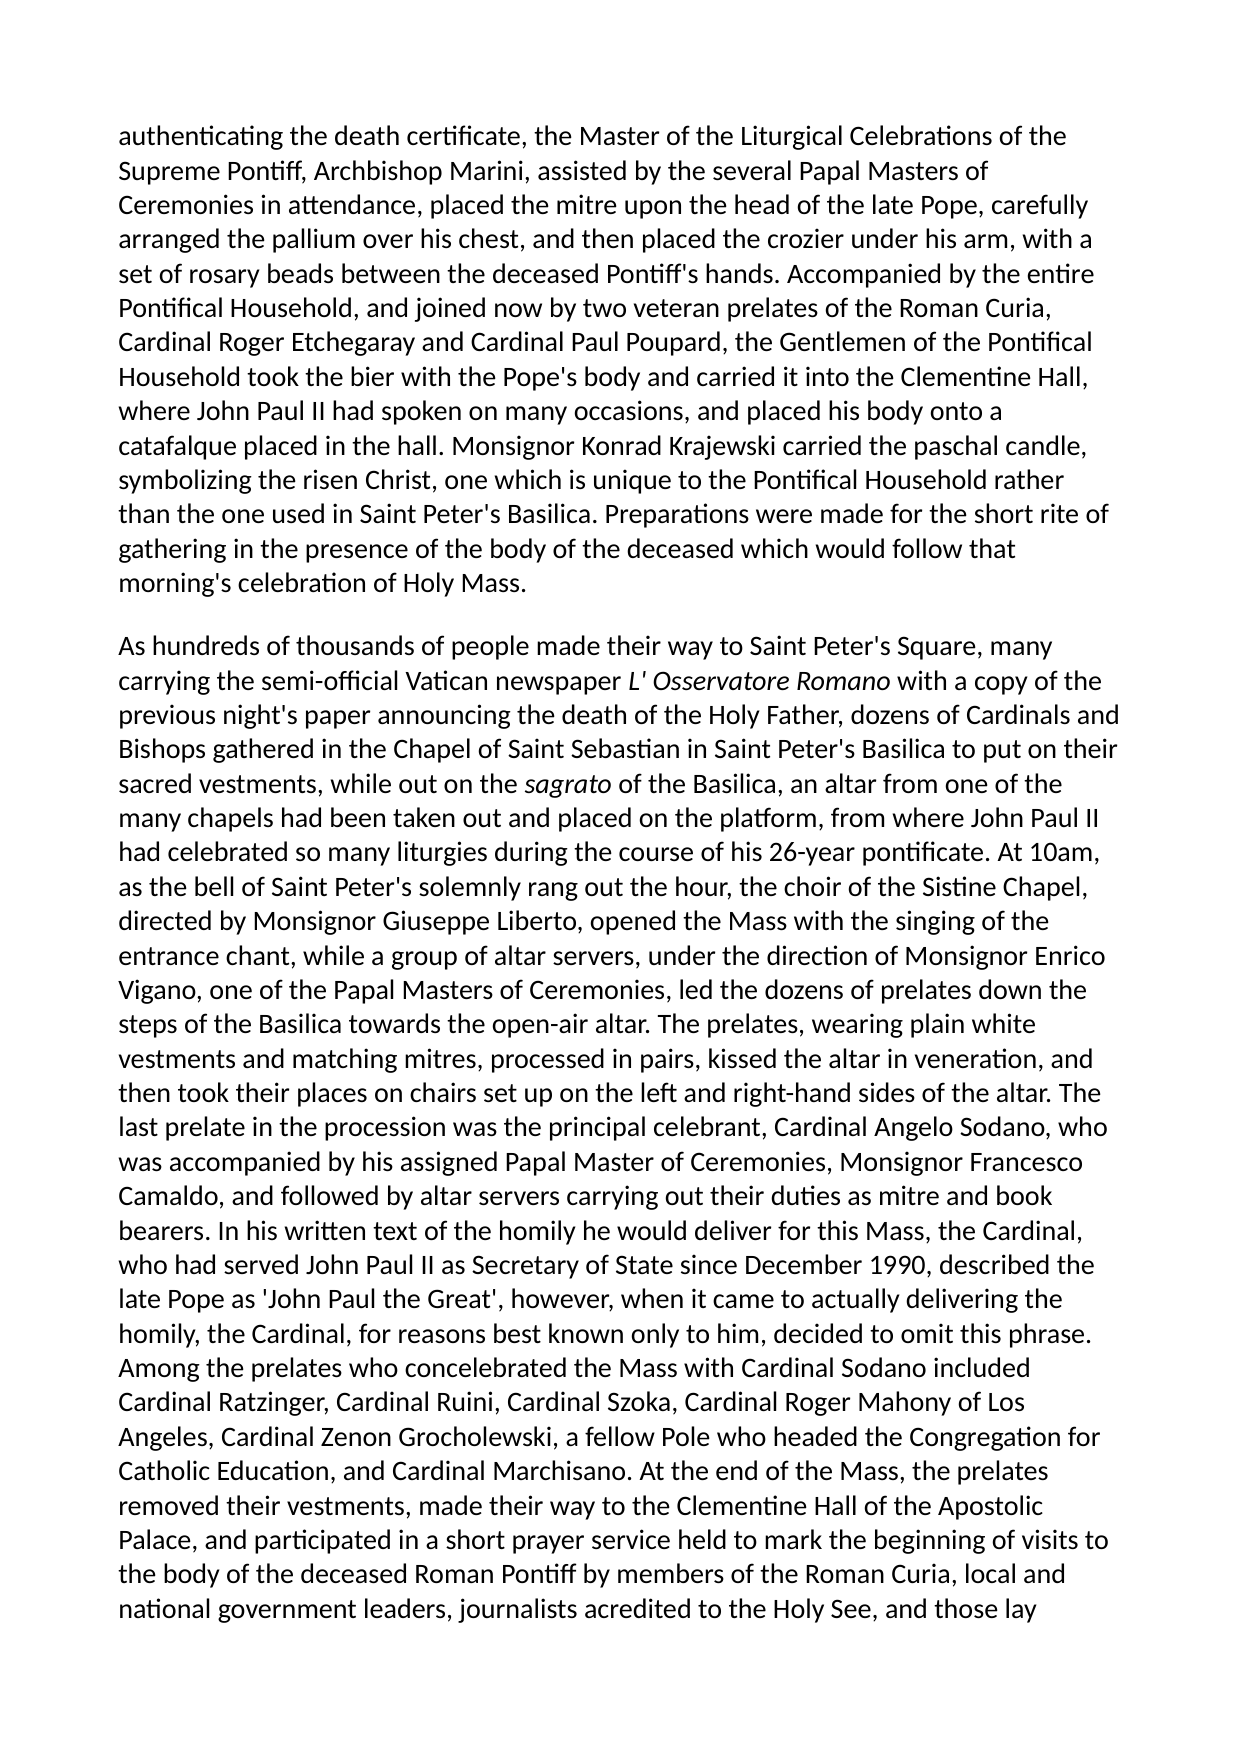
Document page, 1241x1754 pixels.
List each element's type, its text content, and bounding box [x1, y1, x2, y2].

text As hundreds of thousands of people made their way to Saint Peter's Square, many carrying the semi-official Vatican newspaper L' Osservatore Romano with a copy of the previous night's paper announcing the death of the Holy Father, dozens of Cardinals and Bishops gathered in the Chapel of Saint Sebastian in Saint Peter's Basilica to put on their sacred vestments, while out on the sagrato of the Basilica, an altar from one of the many chapels had been taken out and placed on the platform, from where John Paul II had celebrated so many liturgies during the course of his 26-year pontificate. At 10am, as the bell of Saint Peter's solemnly rang out the hour, the choir of the Sistine Chapel, directed by Monsignor Giuseppe Liberto, opened the Mass with the singing of the entrance chant, while a group of altar servers, under the direction of Monsignor Enrico Vigano, one of the Papal Masters of Ceremonies, led the dozens of prelates down the steps of the Basilica towards the open-air altar. The prelates, wearing plain white vestments and matching mitres, processed in pairs, kissed the altar in veneration, and then took their places on chairs set up on the left and right-hand sides of the altar. The last prelate in the procession was the principal celebrant, Cardinal Angelo Sodano, who was accompanied by his assigned Papal Master of Ceremonies, Monsignor Francesco Camaldo, and followed by altar servers carrying out their duties as mitre and book bearers. In his written text of the homily he would deliver for this Mass, the Cardinal, who had served John Paul II as Secretary of State since December 1990, described the late Pope as 'John Paul the Great', however, when it came to actually delivering the homily, the Cardinal, for reasons best known only to him, decided to omit this phrase. Among the prelates who concelebrated the Mass with Cardinal Sodano included Cardinal Ratzinger, Cardinal Ruini, Cardinal Szoka, Cardinal Roger Mahony of Los Angeles, Cardinal Zenon Grocholewski, a fellow Pole who headed the Congregation for Catholic Education, and Cardinal Marchisano. At the end of the Mass, the prelates removed their vestments, made their way to the Clementine Hall of the Apostolic Palace, and participated in a short prayer service held to mark the beginning of visits to the body of the deceased Roman Pontiff by members of the Roman Curia, local and national government leaders, journalists acredited to the Holy See, and those lay [118, 628, 1122, 1625]
text authenticating the death certificate, the Master of the Liturgical Celebrations of the Supreme Pontiff, Archbishop Marini, assisted by the several Papal Masters of Ceremonies in attendance, placed the mitre upon the head of the late Pope, carefully arranged the pallium over his chest, and then placed the crozier under his arm, with a set of rosary beads between the deceased Pontiff's hands. Accompanied by the entire Pontifical Household, and joined now by two veteran prelates of the Roman Curia, Cardinal Roger Etchegaray and Cardinal Paul Poupard, the Gentlemen of the Pontifical Household took the bier with the Pope's body and carried it into the Clementine Hall, where John Paul II had spoken on many occasions, and placed his body onto a catafalque placed in the hall. Monsignor Konrad Krajewski carried the paschal candle, symbolizing the risen Christ, one which is unique to the Pontifical Household rather than the one used in Saint Peter's Basilica. Preparations were made for the short rite of gathering in the presence of the body of the deceased which would follow that morning's celebration of Holy Mass. [118, 118, 1122, 599]
